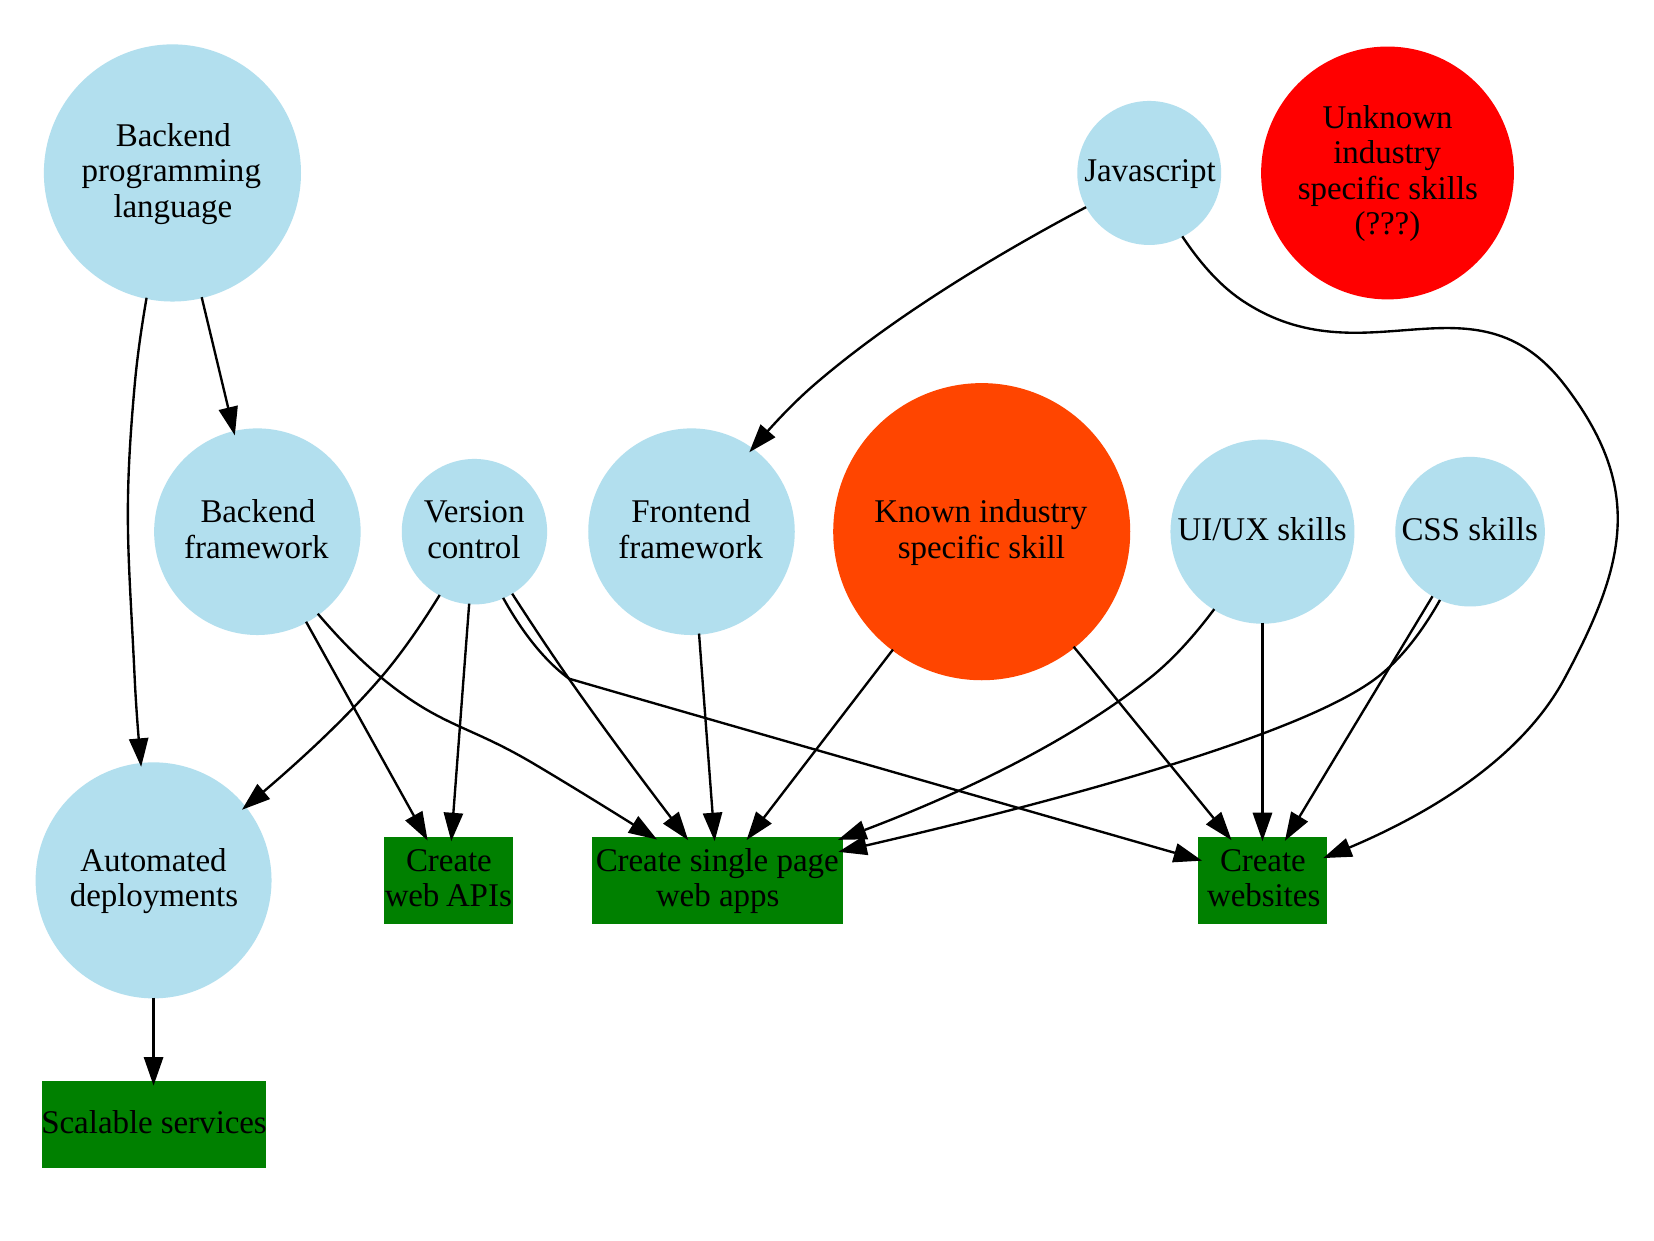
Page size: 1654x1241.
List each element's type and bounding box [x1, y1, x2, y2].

picture [27, 36, 1628, 1177]
